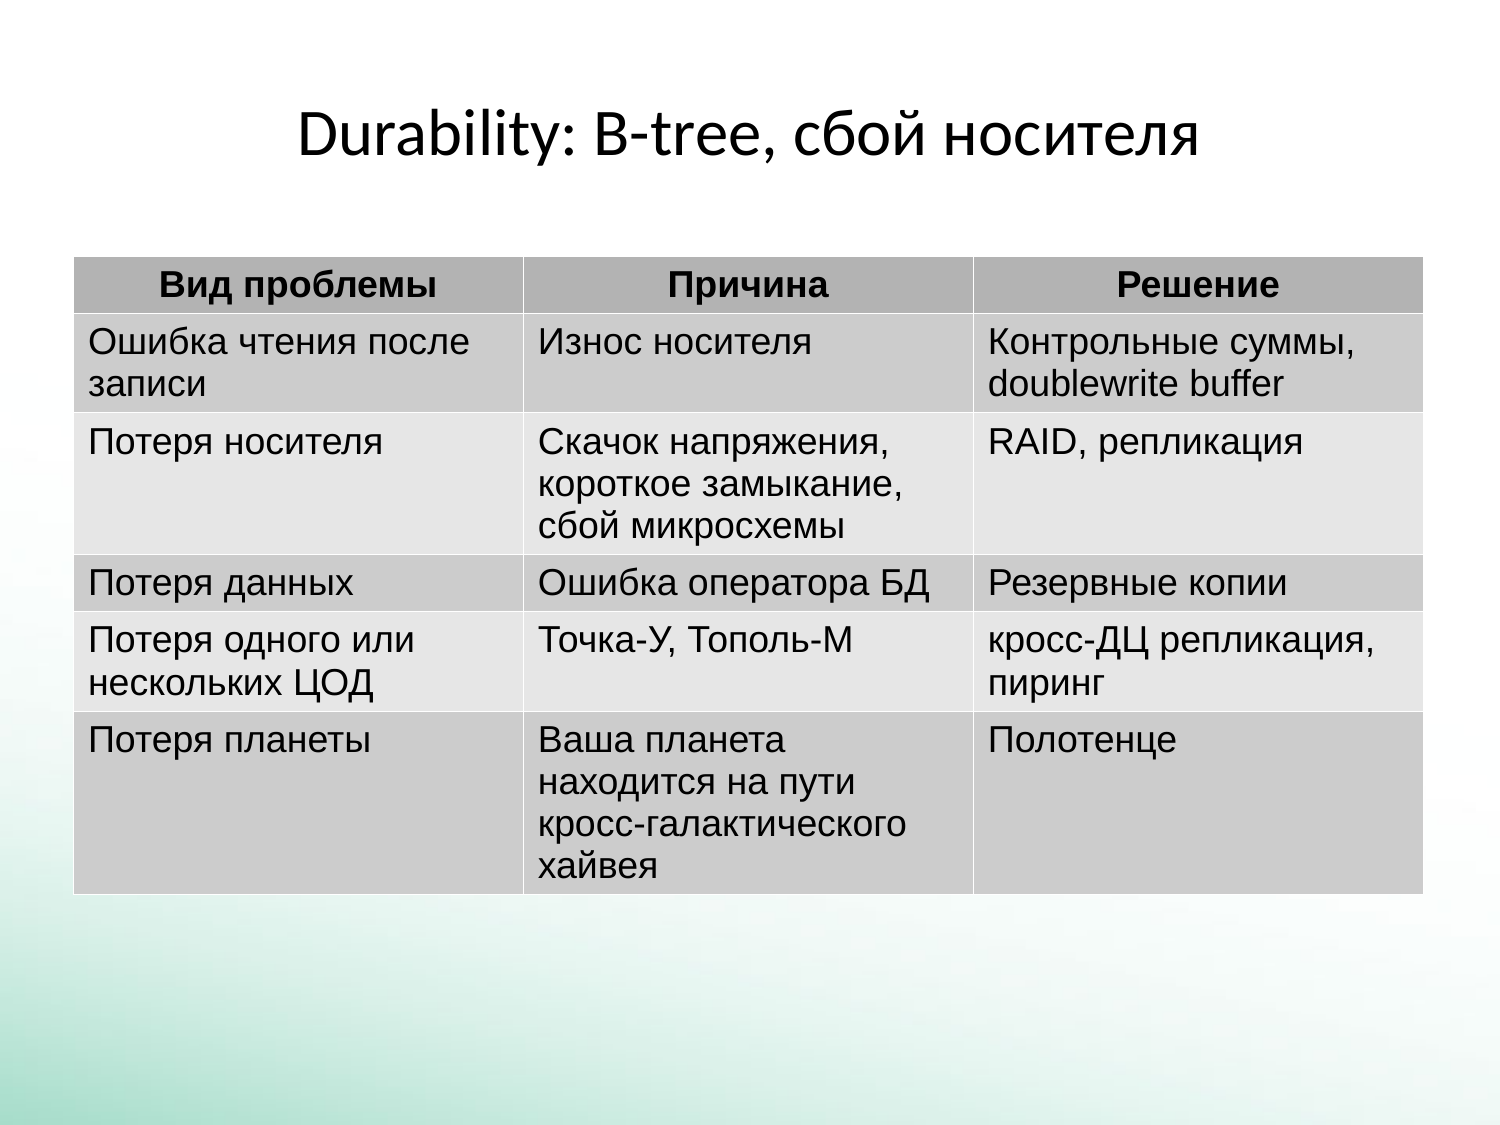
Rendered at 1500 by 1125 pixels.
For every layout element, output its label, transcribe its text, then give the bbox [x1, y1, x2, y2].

table_cell Потеря носителя [74, 413, 523, 554]
title Durability: B-tree, сбой носителя [75, 45, 1425, 233]
table_cell кросс-ДЦ репликация, пиринг [974, 612, 1423, 711]
table_header Решение [974, 257, 1423, 313]
table_cell Потеря планеты [74, 712, 523, 894]
table_cell Ошибка оператора БД [524, 555, 973, 611]
table_cell RAID, репликация [974, 413, 1423, 554]
table_cell Полотенце [974, 712, 1423, 894]
table_cell Резервные копии [974, 555, 1423, 611]
table_cell Контрольные суммы, doublewrite buffer [974, 314, 1423, 412]
table_cell Износ носителя [524, 314, 973, 412]
table_cell Ошибка чтения после записи [74, 314, 523, 412]
table_cell Ваша планета находится на пути кросс-галактического хайвея [524, 712, 973, 894]
table_header Причина [524, 257, 973, 313]
table_header Вид проблемы [74, 257, 523, 313]
picture [0, 0, 1500, 1125]
table_cell Потеря данных [74, 555, 523, 611]
table_cell Точка-У, Тополь-М [524, 612, 973, 711]
table_cell Потеря одного или нескольких ЦОД [74, 612, 523, 711]
table_cell Скачок напряжения, короткое замыкание, сбой микросхемы [524, 413, 973, 554]
